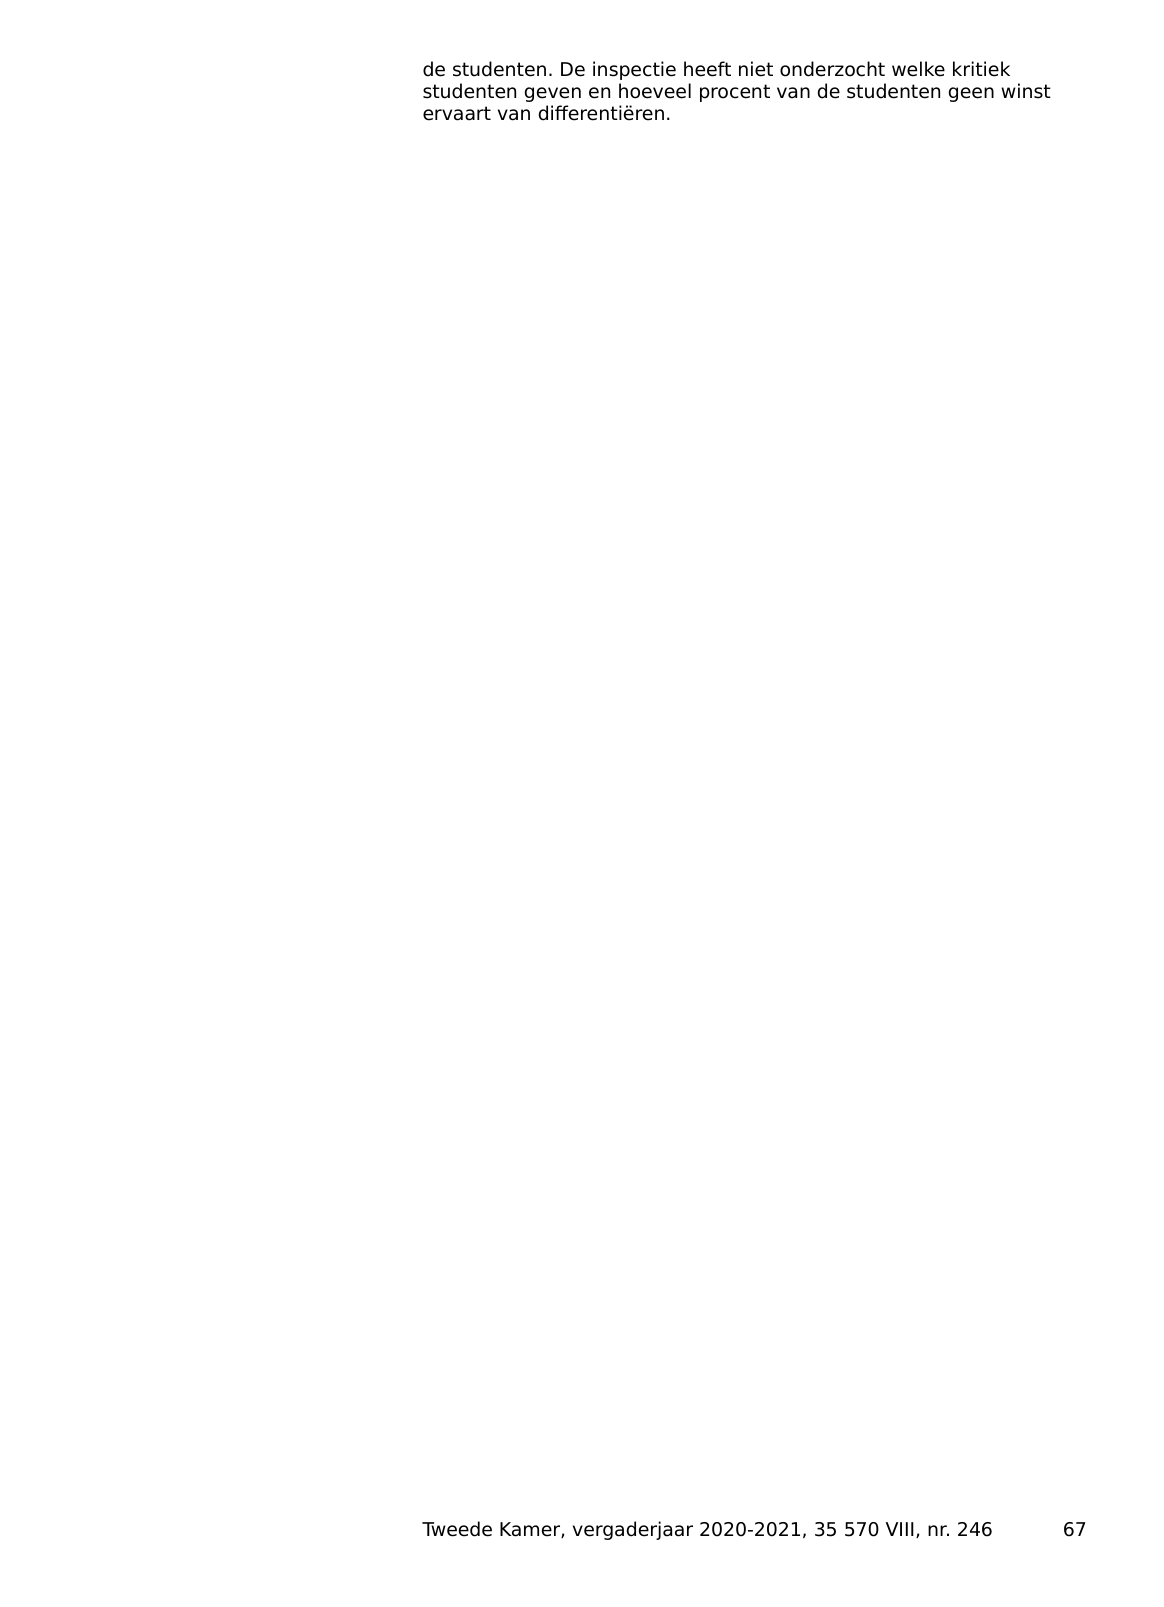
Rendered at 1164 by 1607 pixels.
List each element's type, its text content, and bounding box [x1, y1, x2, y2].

text de studenten. De inspectie heeft niet onderzocht welke kritiek studenten geven en hoeveel procent van de studenten geen winst ervaart van differentiëren. [422, 59, 1087, 125]
